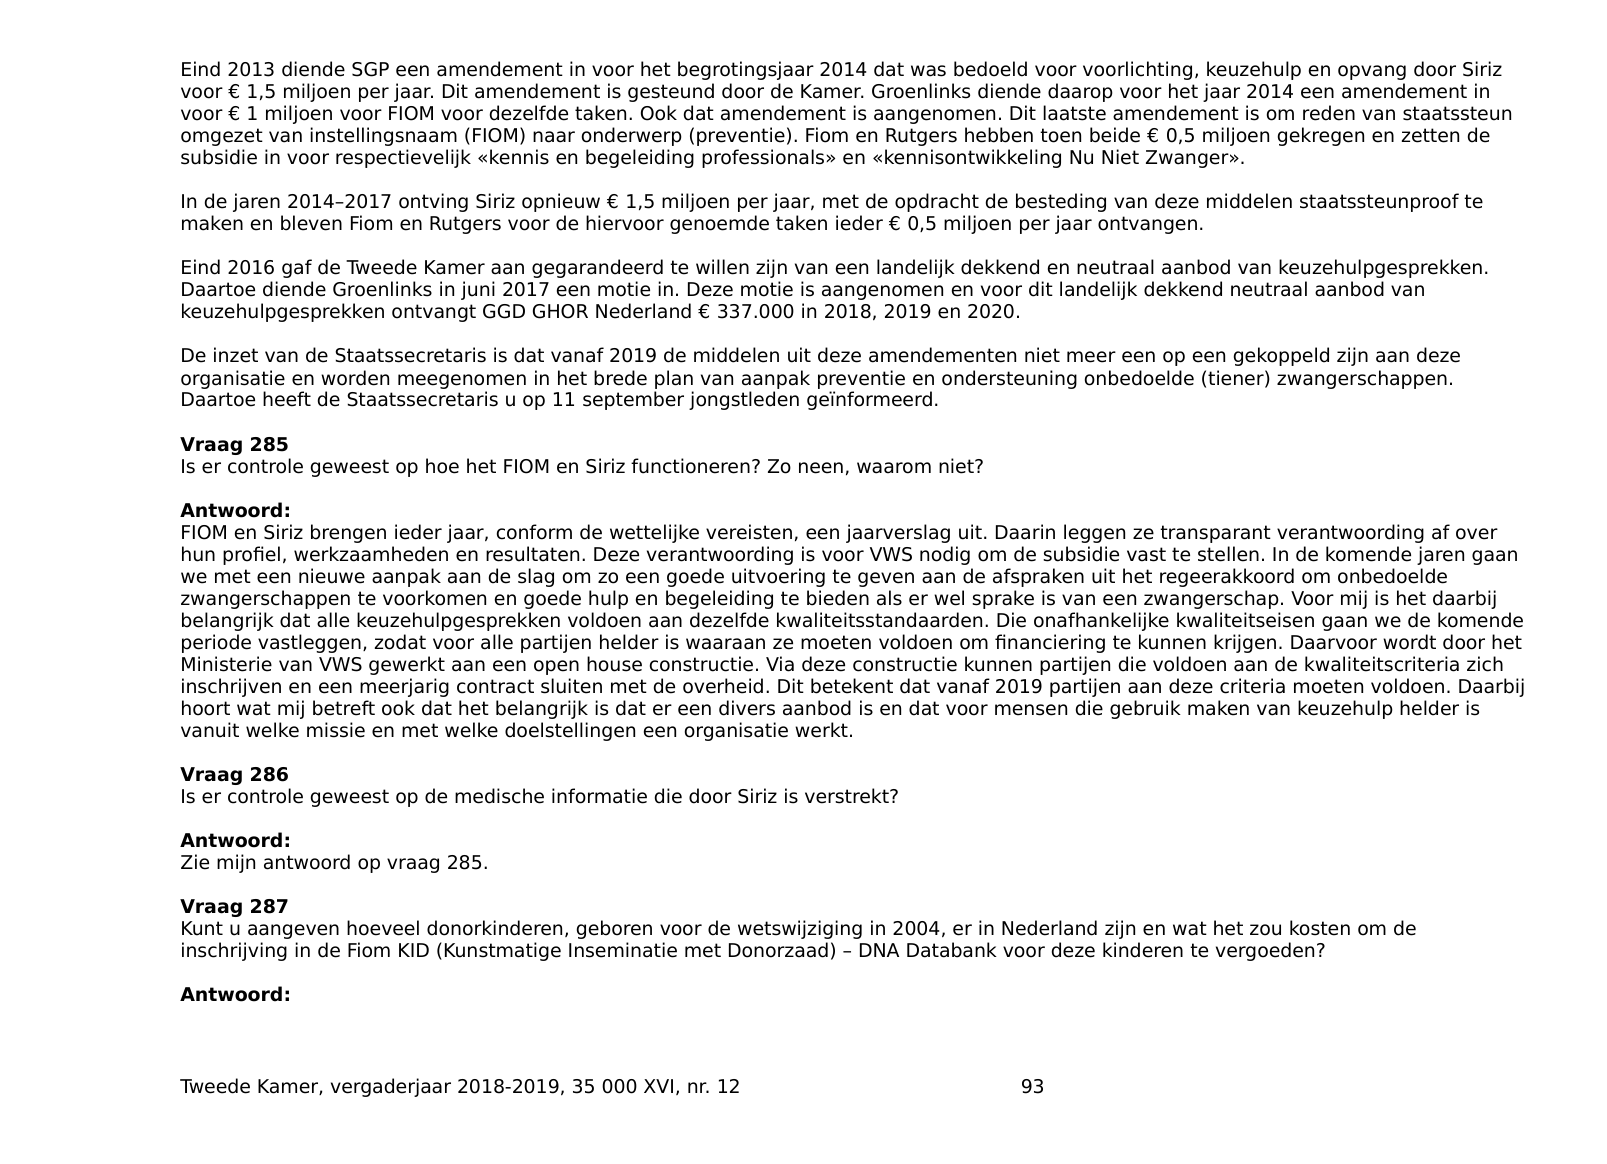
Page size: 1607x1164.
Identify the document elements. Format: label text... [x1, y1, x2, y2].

text Is er controle geweest op hoe het FIOM en Siriz functioneren? Zo neen, waarom niet? [180, 456, 1529, 477]
text Eind 2013 diende SGP een amendement in voor het begrotingsjaar 2014 dat was bedoeld voor voorlichting, keuzehulp en opvang door Siriz voor € 1,5 miljoen per jaar. Dit amendement is gesteund door de Kamer. Groenlinks diende daarop voor het jaar 2014 een amendement in voor € 1 miljoen voor FIOM voor dezelfde taken. Ook dat amendement is aangenomen. Dit laatste amendement is om reden van staatssteun omgezet van instellingsnaam (FIOM) naar onderwerp (preventie). Fiom en Rutgers hebben toen beide € 0,5 miljoen gekregen en zetten de subsidie in voor respectievelijk «kennis en begeleiding professionals» en «kennisontwikkeling Nu Niet Zwanger». [180, 59, 1529, 169]
text Eind 2016 gaf de Tweede Kamer aan gegarandeerd te willen zijn van een landelijk dekkend en neutraal aanbod van keuzehulpgesprekken. Daartoe diende Groenlinks in juni 2017 een motie in. Deze motie is aangenomen en voor dit landelijk dekkend neutraal aanbod van keuzehulpgesprekken ontvangt GGD GHOR Nederland € 337.000 in 2018, 2019 en 2020. [180, 257, 1529, 323]
text In de jaren 2014–2017 ontving Siriz opnieuw € 1,5 miljoen per jaar, met de opdracht de besteding van deze middelen staatssteunproof te maken en bleven Fiom en Rutgers voor de hiervoor genoemde taken ieder € 0,5 miljoen per jaar ontvangen. [180, 191, 1529, 235]
text Antwoord: [180, 830, 1529, 852]
text Antwoord: [180, 984, 1529, 1006]
text Vraag 285 [180, 433, 1529, 456]
text Is er controle geweest op de medische informatie die door Siriz is verstrekt? [180, 786, 1529, 808]
text FIOM en Siriz brengen ieder jaar, conform de wettelijke vereisten, een jaarverslag uit. Daarin leggen ze transparant verantwoording af over hun profiel, werkzaamheden en resultaten. Deze verantwoording is voor VWS nodig om de subsidie vast te stellen. In de komende jaren gaan we met een nieuwe aanpak aan de slag om zo een goede uitvoering te geven aan de afspraken uit het regeerakkoord om onbedoelde zwangerschappen te voorkomen en goede hulp en begeleiding te bieden als er wel sprake is van een zwangerschap. Voor mij is het daarbij belangrijk dat alle keuzehulpgesprekken voldoen aan dezelfde kwaliteitsstandaarden. Die onafhankelijke kwaliteitseisen gaan we de komende periode vastleggen, zodat voor alle partijen helder is waaraan ze moeten voldoen om financiering te kunnen krijgen. Daarvoor wordt door het Ministerie van VWS gewerkt aan een open house constructie. Via deze constructie kunnen partijen die voldoen aan de kwaliteitscriteria zich inschrijven en een meerjarig contract sluiten met de overheid. Dit betekent dat vanaf 2019 partijen aan deze criteria moeten voldoen. Daarbij hoort wat mij betreft ook dat het belangrijk is dat er een divers aanbod is en dat voor mensen die gebruik maken van keuzehulp helder is vanuit welke missie en met welke doelstellingen een organisatie werkt. [180, 522, 1529, 741]
text Kunt u aangeven hoeveel donorkinderen, geboren voor de wetswijziging in 2004, er in Nederland zijn en wat het zou kosten om de inschrijving in de Fiom KID (Kunstmatige Inseminatie met Donorzaad) – DNA Databank voor deze kinderen te vergoeden? [180, 918, 1529, 962]
text Vraag 286 [180, 764, 1529, 786]
text Antwoord: [180, 500, 1529, 522]
text De inzet van de Staatssecretaris is dat vanaf 2019 de middelen uit deze amendementen niet meer een op een gekoppeld zijn aan deze organisatie en worden meegenomen in het brede plan van aanpak preventie en ondersteuning onbedoelde (tiener) zwangerschappen. Daartoe heeft de Staatssecretaris u op 11 september jongstleden geïnformeerd. [180, 345, 1529, 411]
text Zie mijn antwoord op vraag 285. [180, 852, 1529, 874]
text Vraag 287 [180, 896, 1529, 918]
